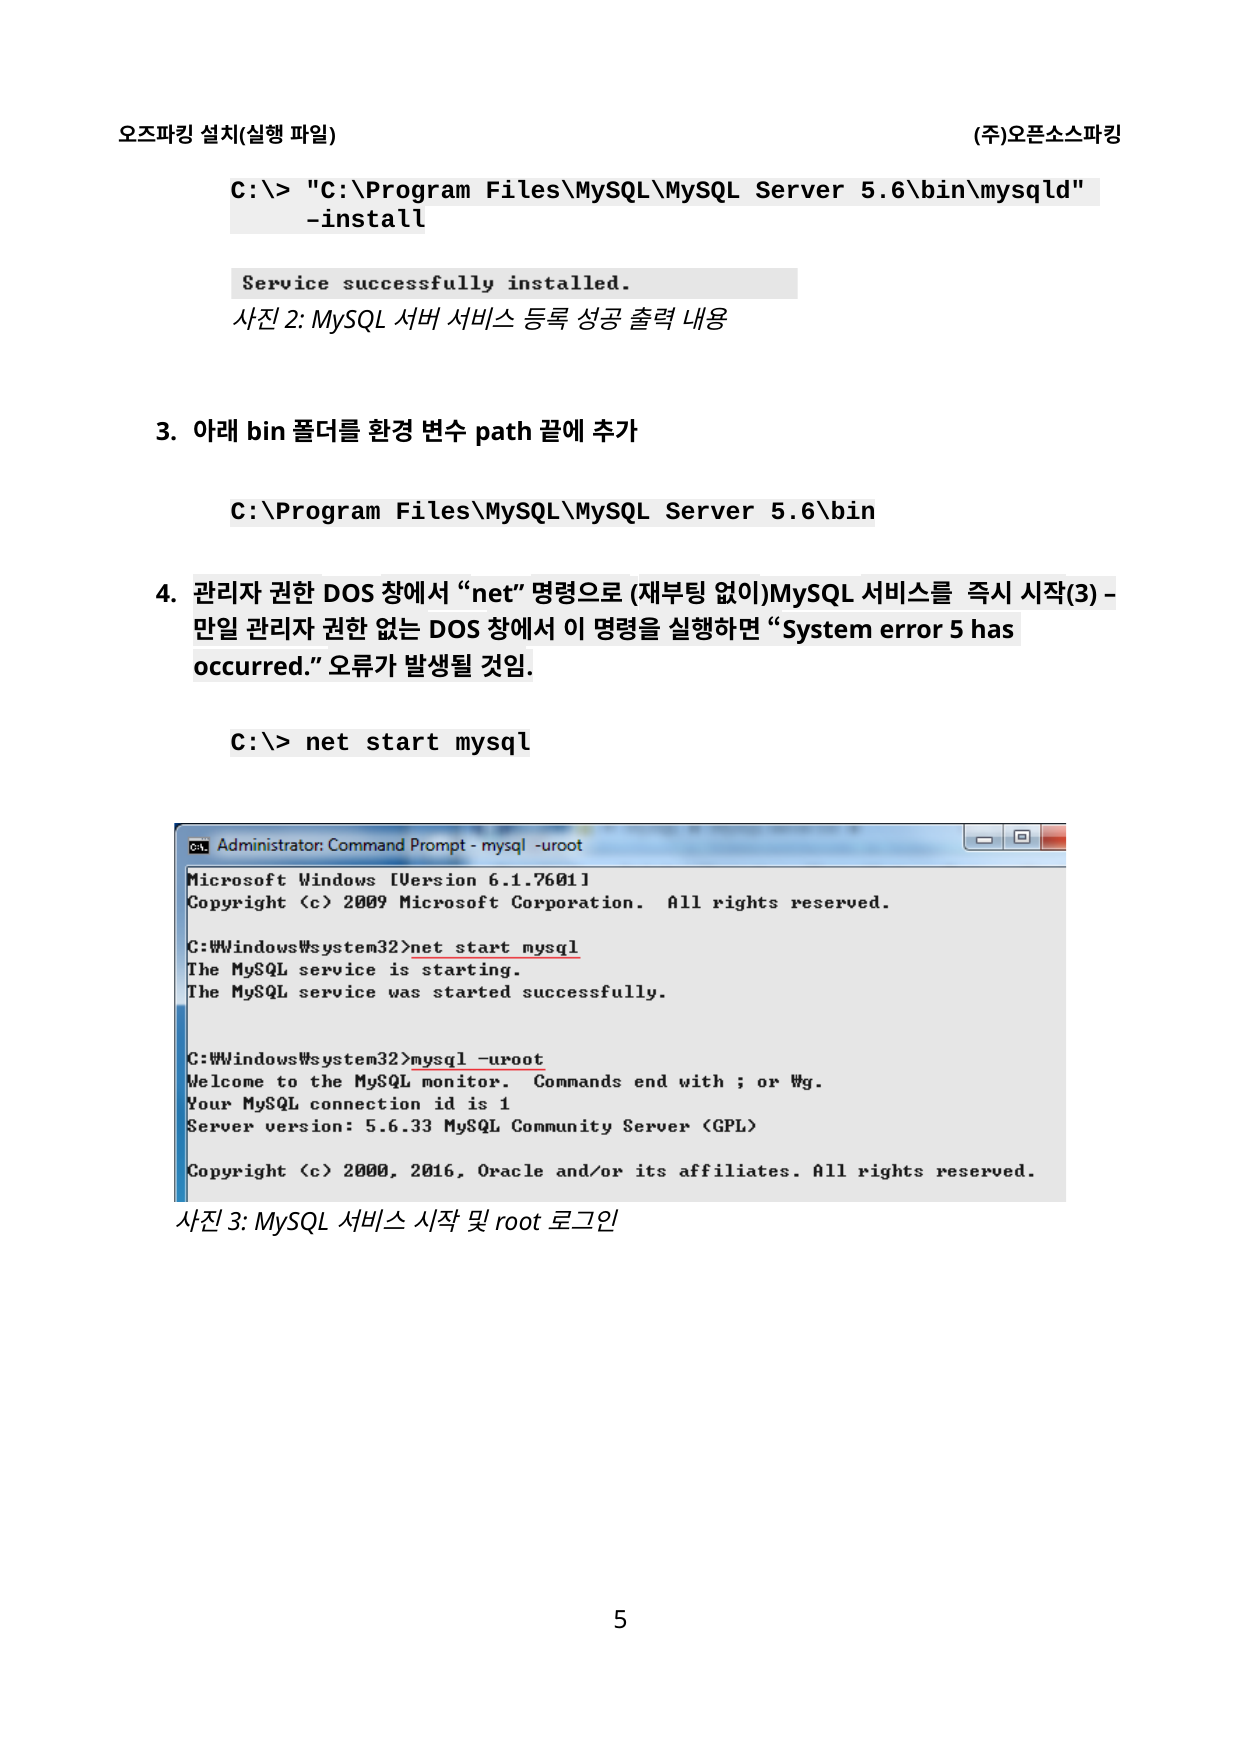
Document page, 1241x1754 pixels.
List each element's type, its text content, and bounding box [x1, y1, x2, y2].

text 사진 3: MySQL 서비스 시작 및 root 로그인 [174, 1202, 1066, 1238]
list 아래 bin 폴더를 환경 변수 path 끝에 추가 [156, 411, 1122, 447]
text C:\> net start mysql [230, 729, 1122, 757]
picture [231, 268, 798, 299]
text C:\> "C:\Program Files\MySQL\MySQL Server 5.6\bin\mysqld" –install [230, 178, 1122, 234]
text 사진 2: MySQL 서버 서비스 등록 성공 출력 내용 [231, 301, 882, 335]
picture [174, 823, 1067, 1202]
list 관리자 권한 DOS 창에서 “net” 명령으로 (재부팅 없이)MySQL 서비스를 즉시 시작(사진 3) – 만일 관리자 권한 없는 DOS 창에서 이 명령을 실행하면 “System error 5 has occurred.” 오류가 발생될 것임. [156, 574, 1122, 717]
text C:\Program Files\MySQL\MySQL Server 5.6\bin [230, 499, 1122, 561]
